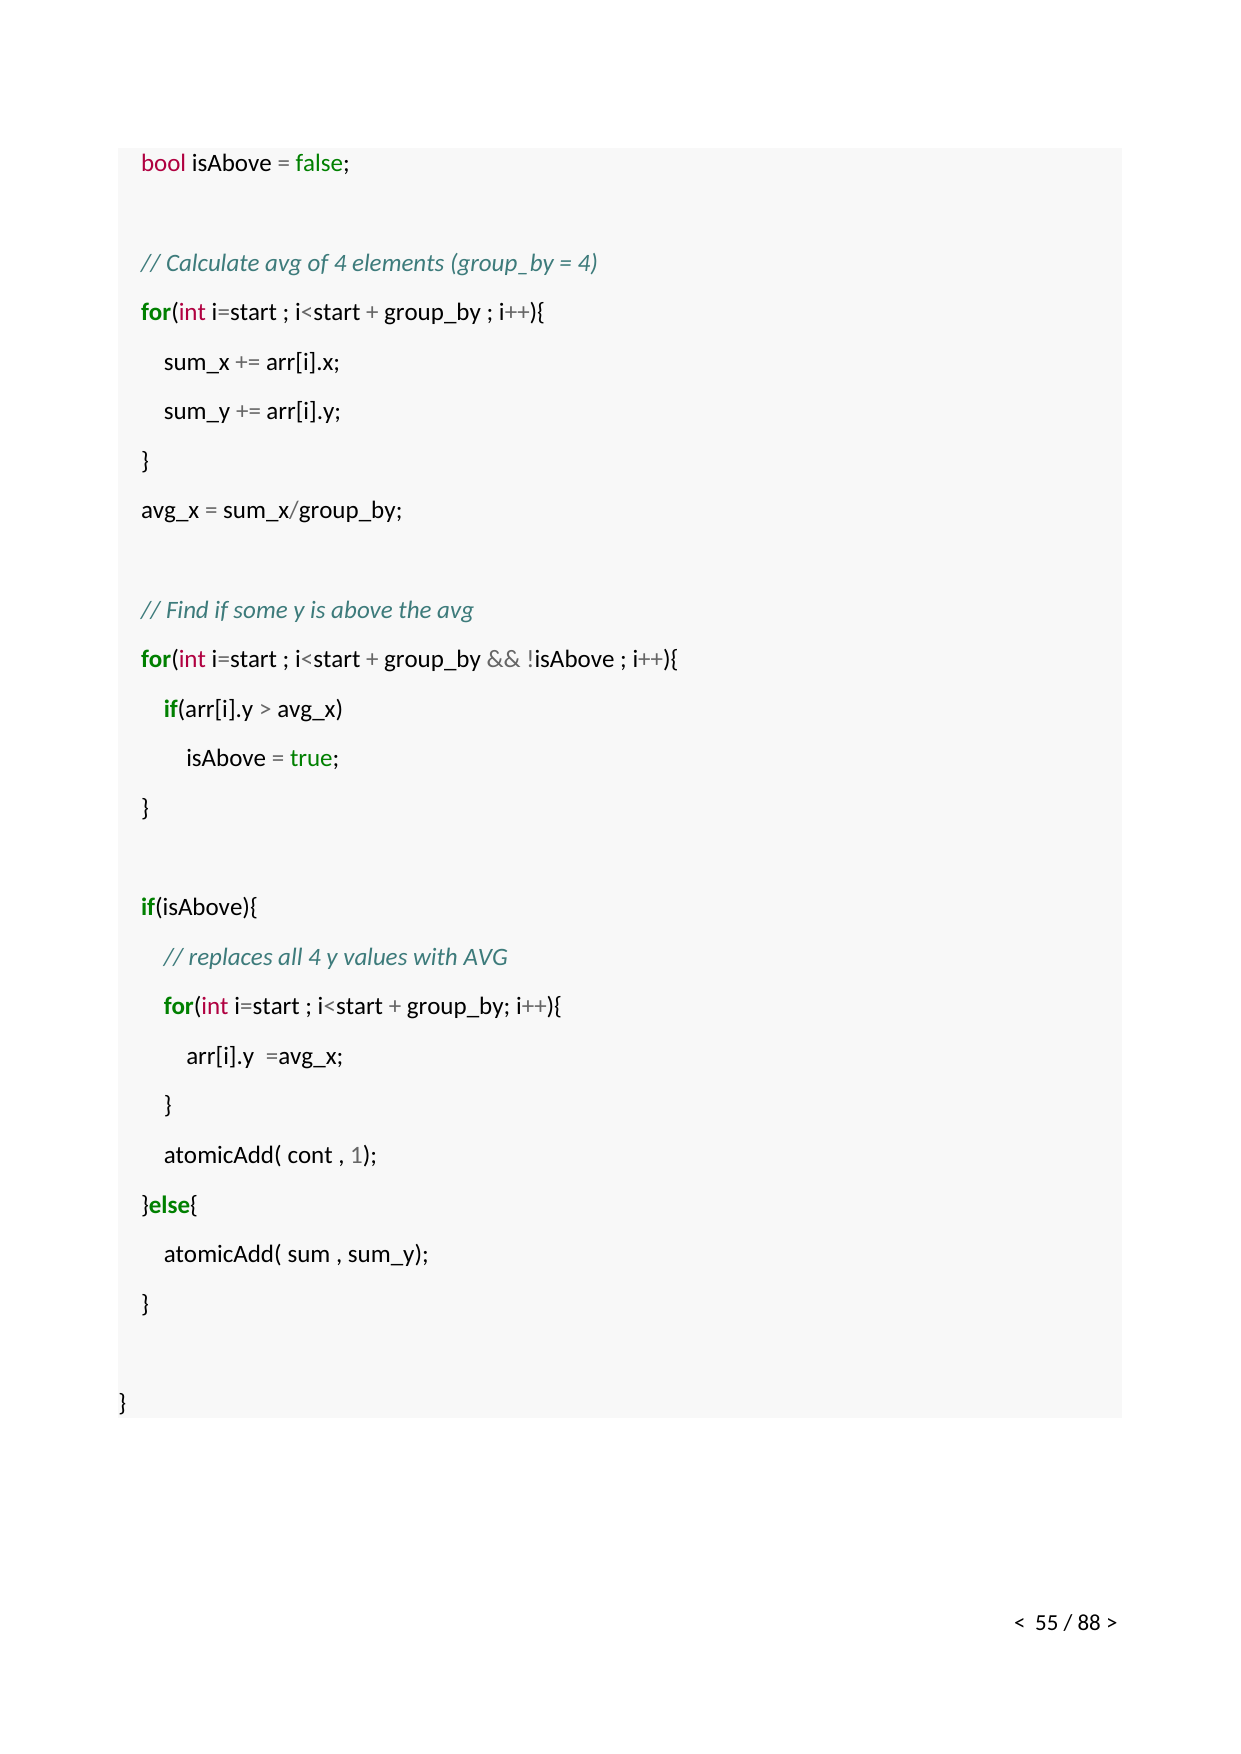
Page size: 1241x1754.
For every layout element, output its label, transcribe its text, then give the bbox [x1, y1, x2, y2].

text for(int i=start ; i<start + group_by; i++){ [118, 991, 1122, 1021]
text } [118, 1288, 1122, 1318]
text } [118, 1090, 1122, 1120]
text sum_y += arr[i].y; [118, 396, 1122, 426]
text // Calculate avg of 4 elements (group_by = 4) [118, 247, 1122, 277]
text bool isAbove = false; [118, 148, 1122, 178]
text if(isAbove){ [118, 891, 1122, 922]
text if(arr[i].y > avg_x) [118, 693, 1122, 723]
text // replaces all 4 y values with AVG [118, 941, 1122, 971]
text atomicAdd( sum , sum_y); [118, 1238, 1122, 1269]
text }else{ [118, 1189, 1122, 1219]
text sum_x += arr[i].x; [118, 346, 1122, 376]
text } [118, 1387, 1122, 1418]
text avg_x = sum_x/group_by; [118, 495, 1122, 525]
text atomicAdd( cont , 1); [118, 1139, 1122, 1170]
text // Find if some y is above the avg [118, 594, 1122, 624]
text for(int i=start ; i<start + group_by ; i++){ [118, 296, 1122, 327]
text } [118, 445, 1122, 476]
text } [118, 792, 1122, 823]
text for(int i=start ; i<start + group_by && !isAbove ; i++){ [118, 643, 1122, 674]
text arr[i].y =avg_x; [118, 1040, 1122, 1071]
text isAbove = true; [118, 743, 1122, 773]
